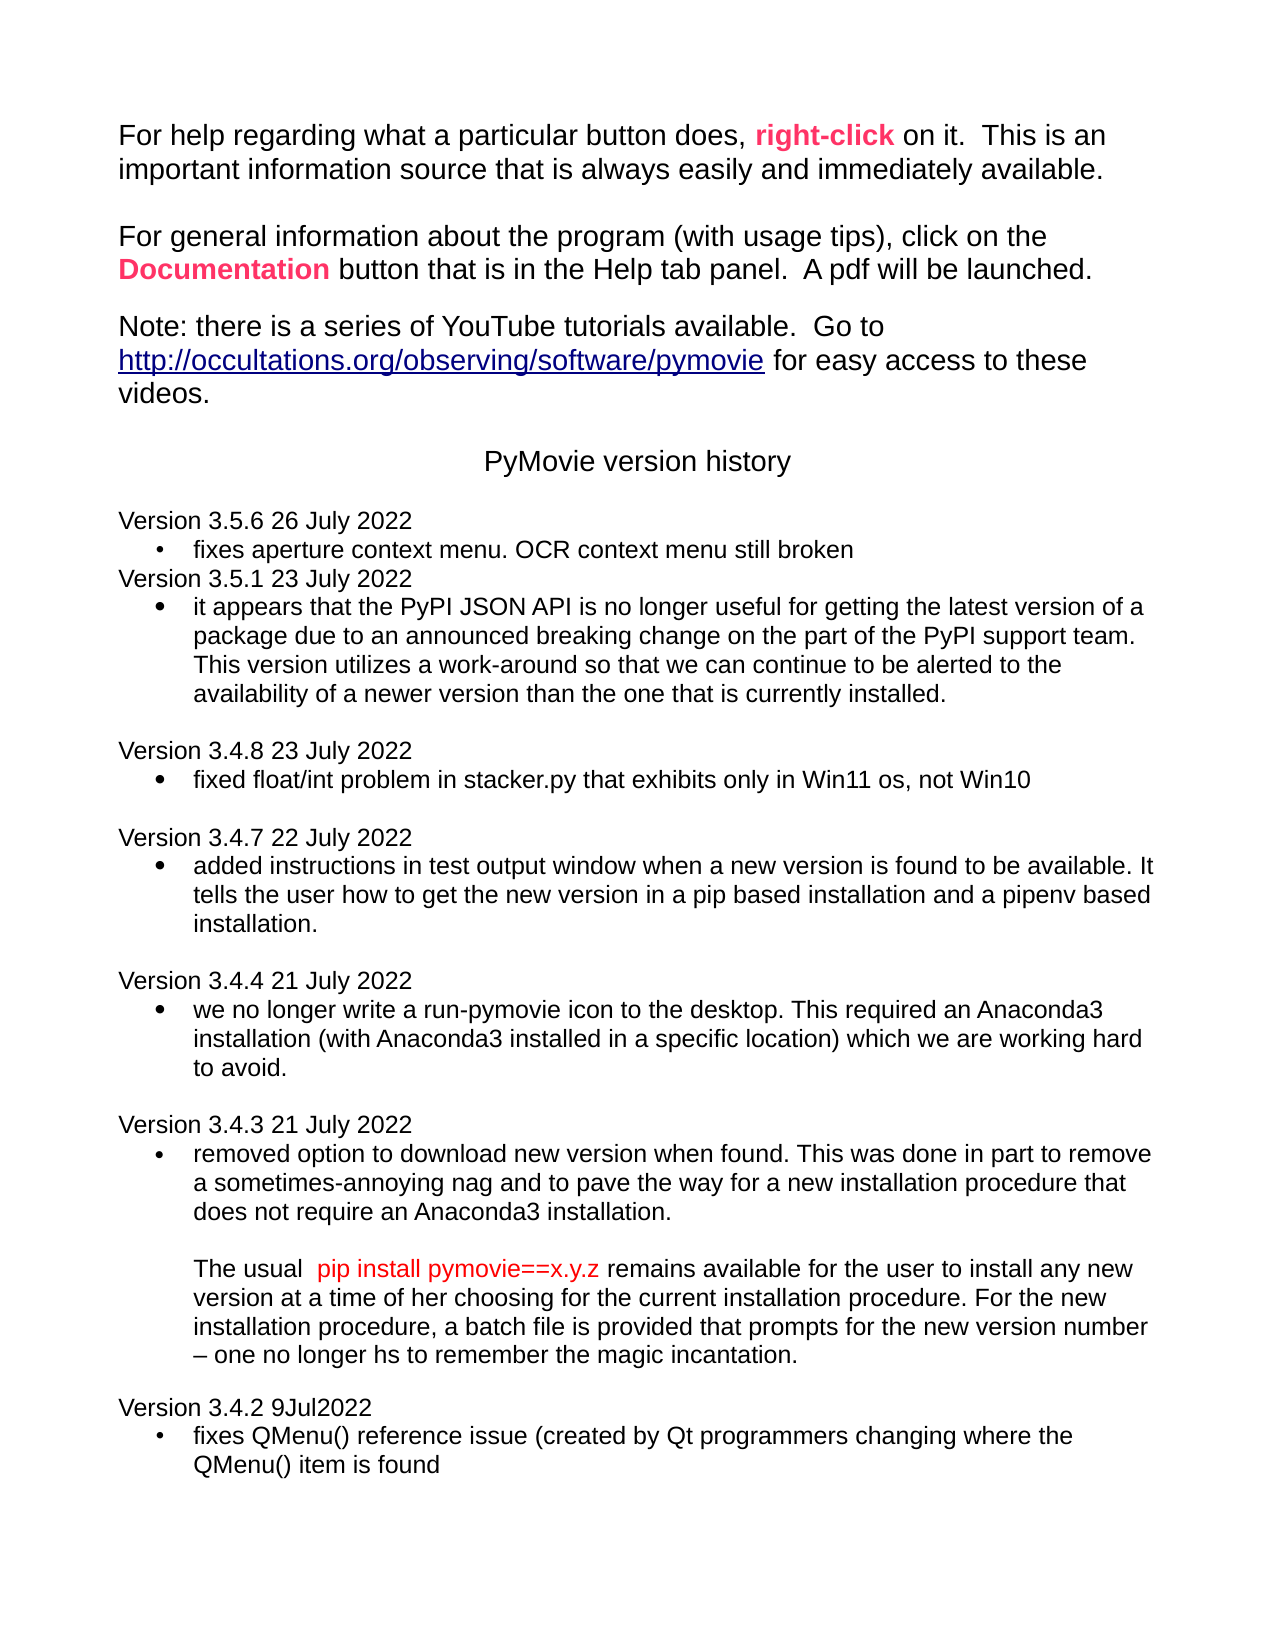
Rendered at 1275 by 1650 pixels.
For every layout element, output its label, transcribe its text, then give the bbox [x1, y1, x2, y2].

text Version 3.5.6 26 July 2022 [118, 506, 1157, 535]
text Version 3.4.3 21 July 2022 [118, 1110, 1157, 1139]
text Version 3.4.4 21 July 2022 [118, 966, 1157, 995]
text PyMovie version history [118, 444, 1157, 477]
list fixed float/int problem in stacker.py that exhibits only in Win11 os, not Win10 [156, 765, 1157, 822]
text Note: there is a series of YouTube tutorials available. Go to http://occultations.org/observing/software/pymovie for easy access to these videos. [118, 309, 1157, 410]
list fixes aperture context menu. OCR context menu still broken [156, 535, 1157, 563]
text For help regarding what a particular button does, right-click on it. This is an important information source that is always easily and immediately available. [118, 118, 1157, 185]
text Version 3.4.7 22 July 2022 [118, 822, 1157, 851]
list it appears that the PyPI JSON API is no longer useful for getting the latest version of a package due to an announced breaking change on the part of the PyPI support team. This version utilizes a work-around so that we can continue to be alerted to the availability of a newer version than the one that is currently installed. [156, 592, 1157, 736]
list fixes QMenu() reference issue (created by Qt programmers changing where the QMenu() item is found [156, 1421, 1157, 1508]
text Version 3.5.1 23 July 2022 [118, 563, 1157, 592]
text For general information about the program (with usage tips), click on the Documentation button that is in the Help tab panel. A pdf will be launched. [118, 219, 1157, 286]
list we no longer write a run-pymovie icon to the desktop. This required an Anaconda3 installation (with Anaconda3 installed in a specific location) which we are working hard to avoid. [156, 995, 1157, 1110]
text Version 3.4.8 23 July 2022 [118, 736, 1157, 765]
list removed option to download new version when found. This was done in part to remove a sometimes-annoying nag and to pave the way for a new installation procedure that does not require an Anaconda3 installation. The usual pip install pymovie==x.y.z remains available for the user to install any new version at a time of her choosing for the current installation procedure. For the new installation procedure, a batch file is provided that prompts for the new version number – one no longer hs to remember the magic incantation. [156, 1139, 1157, 1393]
text Version 3.4.2 9Jul2022 [118, 1393, 1157, 1421]
list added instructions in test output window when a new version is found to be available. It tells the user how to get the new version in a pip based installation and a pipenv based installation. [156, 851, 1157, 966]
